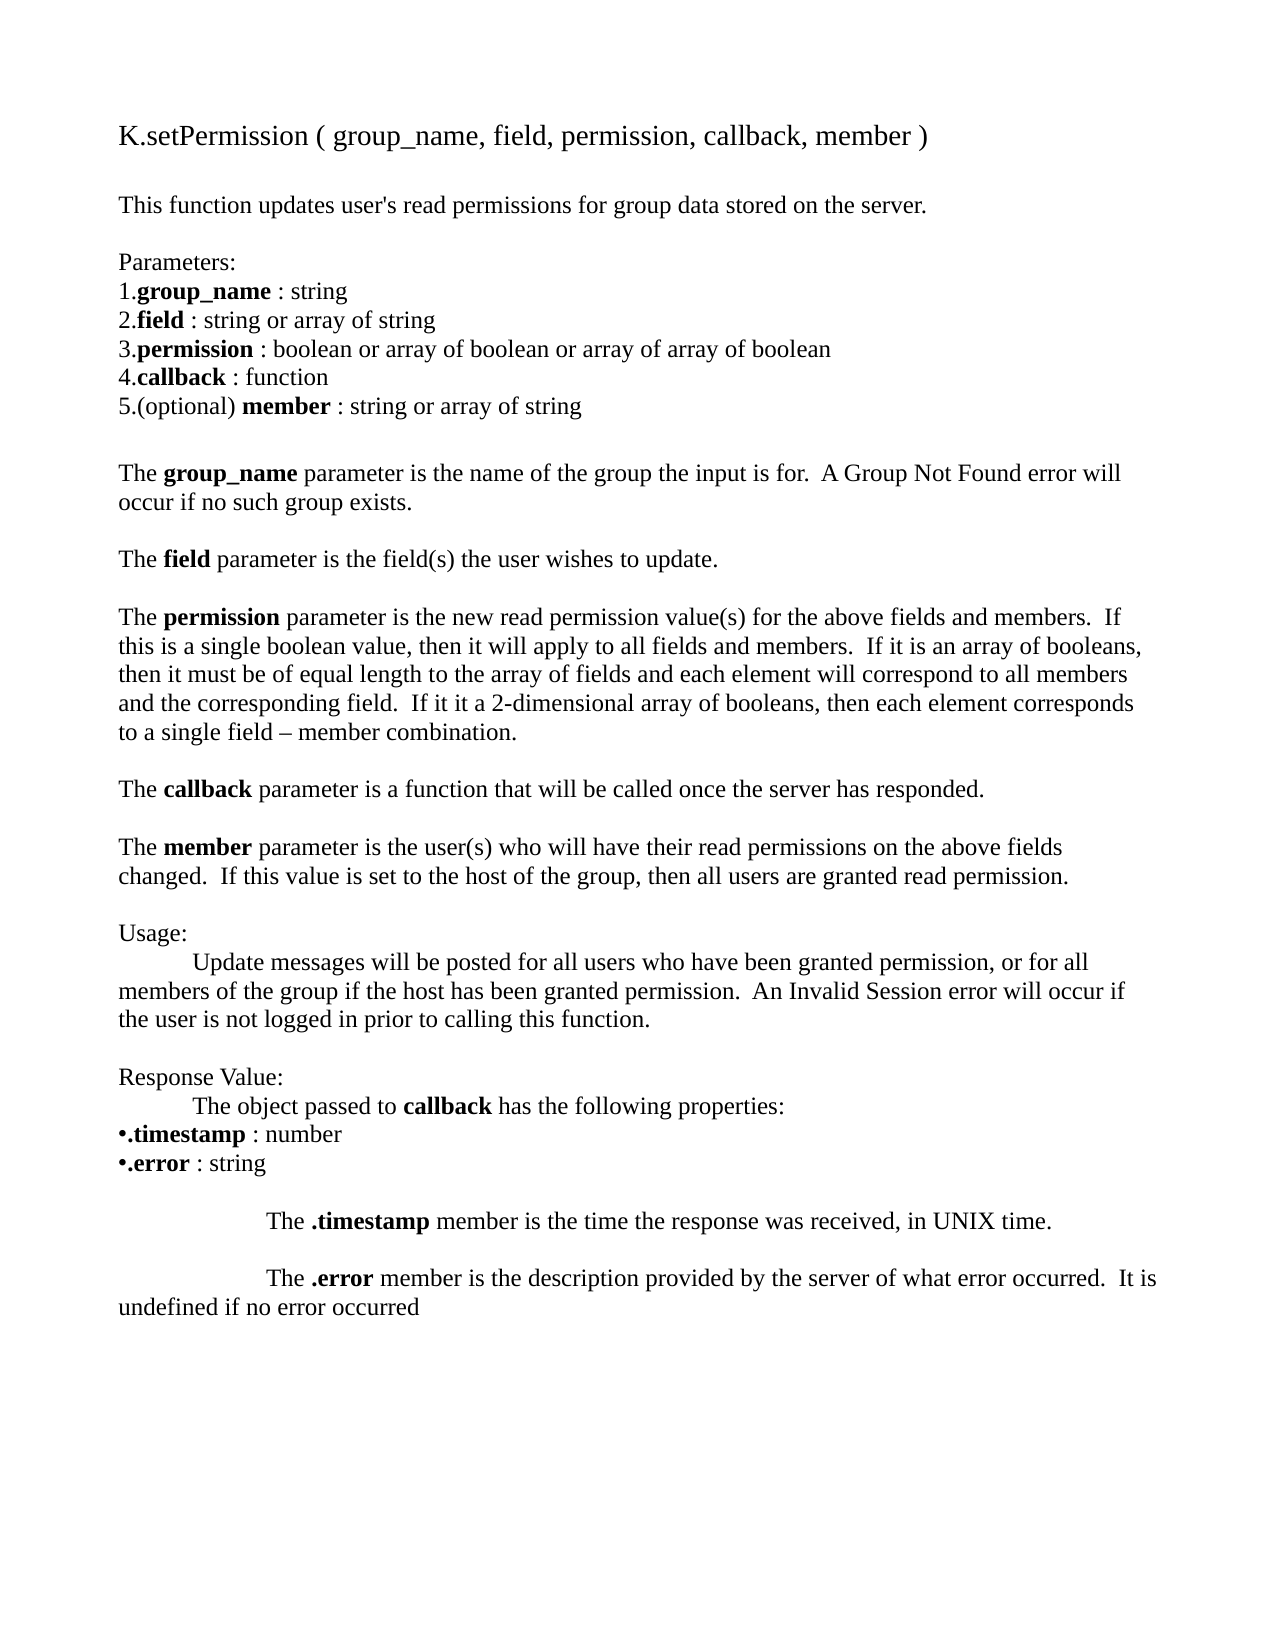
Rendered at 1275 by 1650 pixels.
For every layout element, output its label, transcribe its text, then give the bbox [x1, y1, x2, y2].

text The group_name parameter is the name of the group the input is for. A Group Not Found error will occur if no such group exists. [118, 458, 1157, 516]
text The .error member is the description provided by the server of what error occurred. It is undefined if no error occurred [118, 1263, 1157, 1321]
list callback : function [118, 362, 1157, 391]
list permission : boolean or array of boolean or array of array of boolean [118, 334, 1157, 362]
text The .timestamp member is the time the response was received, in UNIX time. [118, 1206, 1157, 1234]
list .error : string [118, 1148, 1157, 1177]
list field : string or array of string [118, 305, 1157, 334]
list .timestamp : number [118, 1119, 1157, 1148]
text Parameters: [118, 247, 1157, 276]
text Usage: [118, 918, 1157, 947]
text Update messages will be posted for all users who have been granted permission, or for all members of the group if the host has been granted permission. An Invalid Session error will occur if the user is not logged in prior to calling this function. [118, 947, 1157, 1033]
text The callback parameter is a function that will be called once the server has responded. [118, 774, 1157, 803]
text The object passed to callback has the following properties: [118, 1091, 1157, 1119]
text The permission parameter is the new read permission value(s) for the above fields and members. If this is a single boolean value, then it will apply to all fields and members. If it is an array of booleans, then it must be of equal length to the array of fields and each element will correspond to all members and the corresponding field. If it it a 2-dimensional array of booleans, then each element corresponds to a single field – member combination. [118, 602, 1157, 746]
list (optional) member : string or array of string [118, 391, 1157, 420]
text The member parameter is the user(s) who will have their read permissions on the above fields changed. If this value is set to the host of the group, then all users are granted read permission. [118, 832, 1157, 889]
text This function updates user's read permissions for group data stored on the server. [118, 190, 1157, 219]
text K.setPermission ( group_name, field, permission, callback, member ) [118, 118, 1157, 152]
text The field parameter is the field(s) the user wishes to update. [118, 544, 1157, 573]
text Response Value: [118, 1062, 1157, 1091]
list group_name : string [118, 276, 1157, 305]
